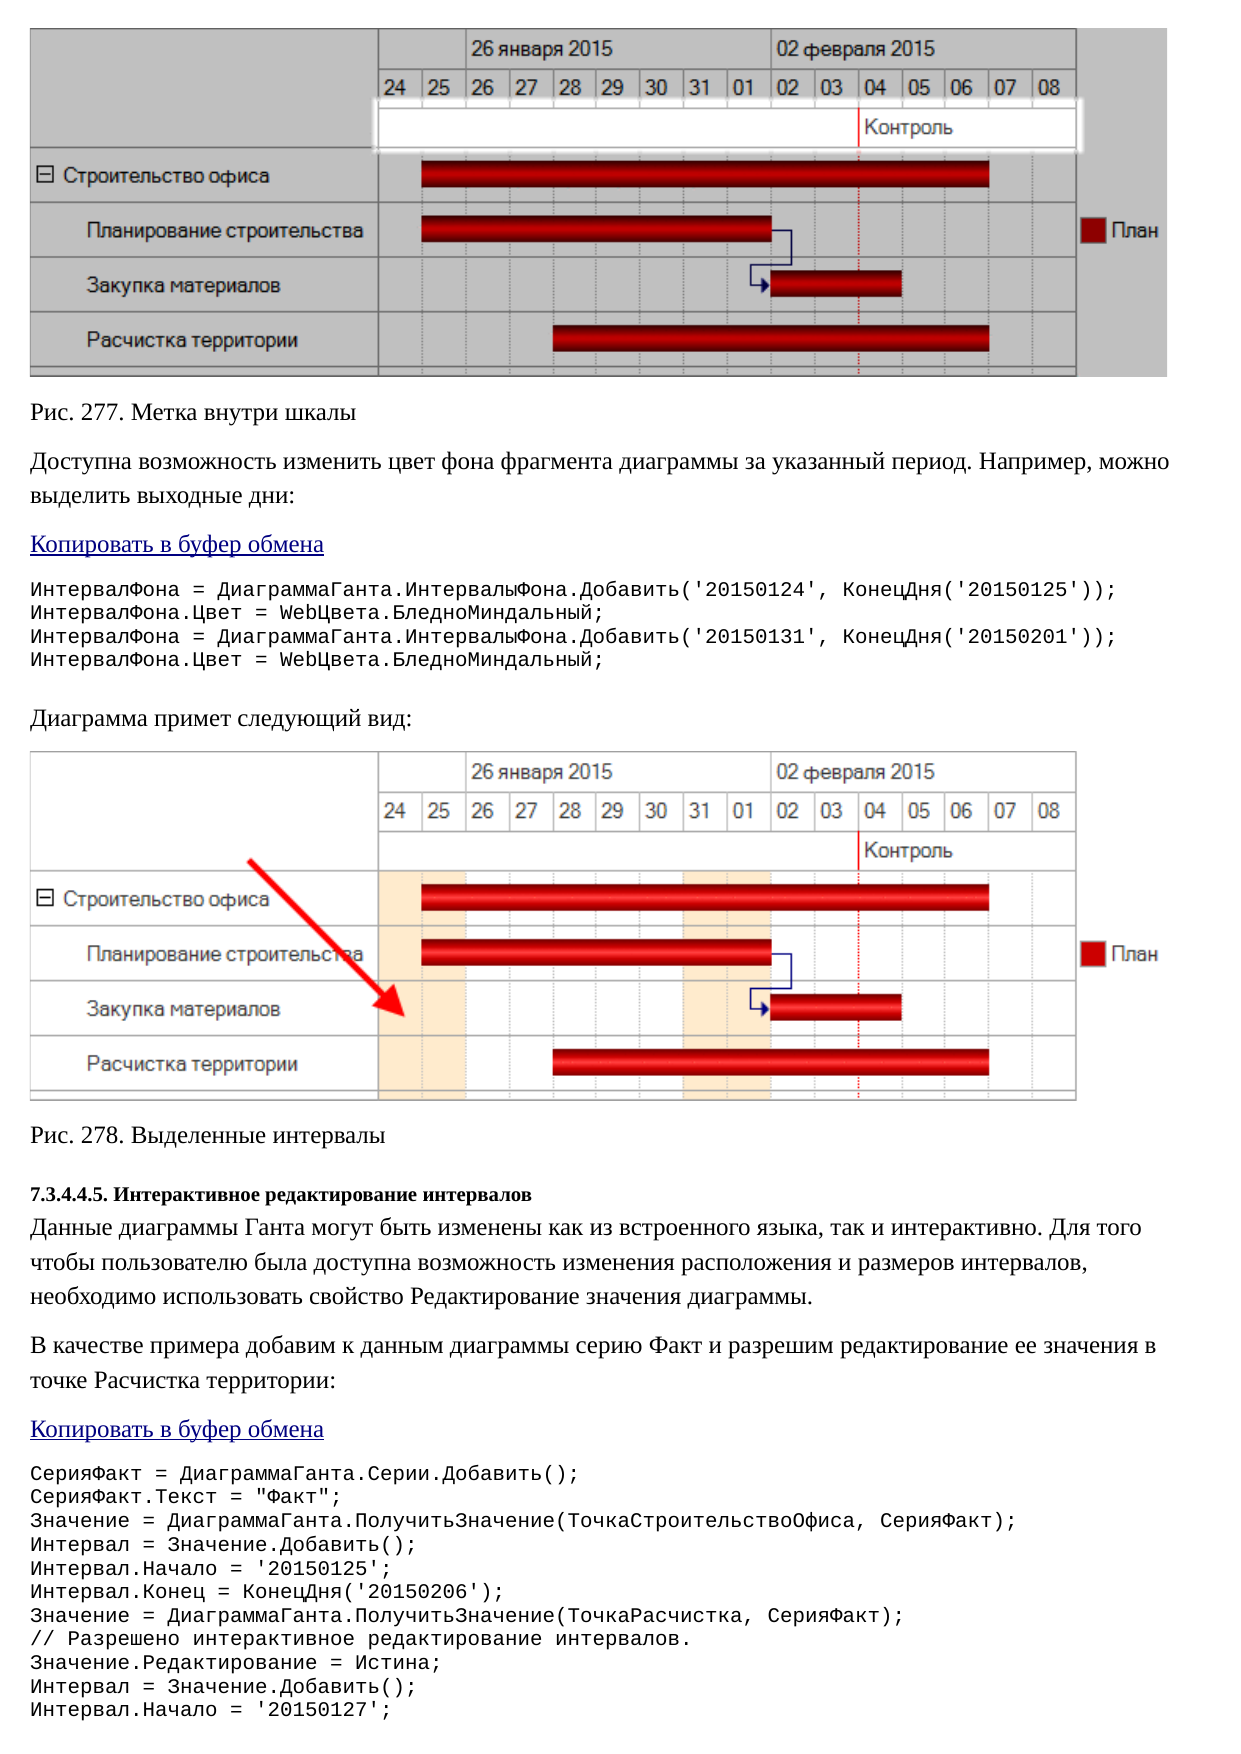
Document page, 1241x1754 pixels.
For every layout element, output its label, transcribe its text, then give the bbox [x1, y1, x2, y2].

text ИнтервалФона.Цвет = WebЦвета.БледноМиндальный; [30, 649, 1211, 673]
text Интервал.Начало = '20150127'; [30, 1699, 1211, 1723]
picture [29, 751, 1174, 1101]
text Интервал = Значение.Добавить(); [30, 1534, 1211, 1557]
text Рис. 278. Выделенные интервалы [30, 1120, 1211, 1149]
text Значение = ДиаграммаГанта.ПолучитьЗначение(ТочкаРасчистка, СерияФакт); [30, 1605, 1211, 1628]
text ИнтервалФона.Цвет = WebЦвета.БледноМиндальный; [30, 602, 1211, 626]
text Доступна возможность изменить цвет фона фрагмента диаграммы за указанный период. Например, можно выделить выходные дни: [30, 446, 1211, 509]
text Интервал.Конец = КонецДня('20150206'); [30, 1581, 1211, 1605]
text // Разрешено интерактивное редактирование интервалов. [30, 1628, 1211, 1652]
text Значение.Редактирование = Истина; [30, 1652, 1211, 1676]
text Значение = ДиаграммаГанта.ПолучитьЗначение(ТочкаСтроительствоОфиса, СерияФакт); [30, 1510, 1211, 1534]
text Интервал.Начало = '20150125'; [30, 1557, 1211, 1581]
text СерияФакт.Текст = "Факт"; [30, 1487, 1211, 1510]
text Интервал = Значение.Добавить(); [30, 1676, 1211, 1699]
subtitle 7.3.4.4.5. Интерактивное редактирование интервалов [30, 1182, 1211, 1206]
text В качестве примера добавим к данным диаграммы серию Факт и разрешим редактирование ее значения в точке Расчистка территории: [30, 1330, 1211, 1393]
text Копировать в буфер обмена [30, 529, 1211, 558]
text СерияФакт = ДиаграммаГанта.Серии.Добавить(); [30, 1463, 1211, 1487]
text ИнтервалФона = ДиаграммаГанта.ИнтервалыФона.Добавить('20150131', КонецДня('20150201')); [30, 626, 1211, 649]
text Копировать в буфер обмена [30, 1414, 1211, 1443]
text Данные диаграммы Ганта могут быть изменены как из встроенного языка, так и интерактивно. Для того чтобы пользователю была доступна возможность изменения расположения и размеров интервалов, необходимо использовать свойство Редактирование значения диаграммы. [30, 1212, 1211, 1310]
picture [29, 28, 1168, 377]
text ИнтервалФона = ДиаграммаГанта.ИнтервалыФона.Добавить('20150124', КонецДня('20150125')); [30, 578, 1211, 602]
text Рис. 277. Метка внутри шкалы [30, 397, 1211, 426]
text Диаграмма примет следующий вид: [30, 703, 1211, 731]
